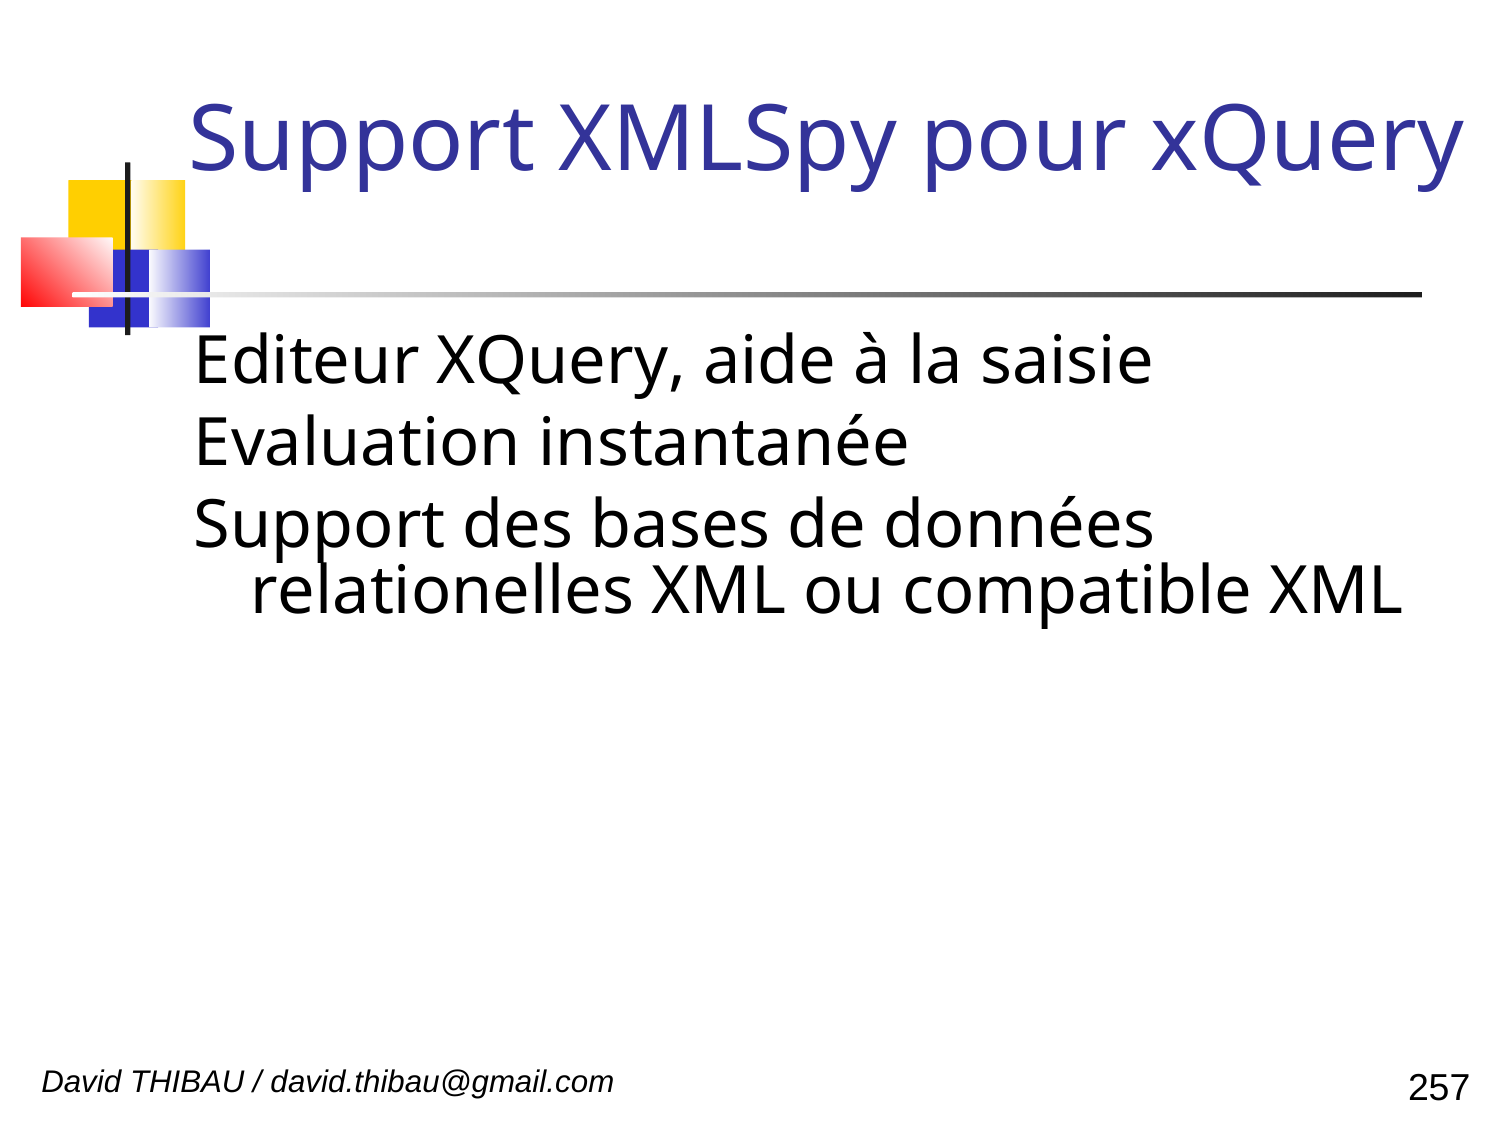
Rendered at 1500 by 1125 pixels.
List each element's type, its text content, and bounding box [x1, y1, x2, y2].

title Support XMLSpy pour xQuery [188, 13, 1466, 274]
list Editeur XQuery, aide à la saisie Evaluation instantanée Support des bases de données relationelles XML ou compatible XML [193, 331, 1468, 1046]
